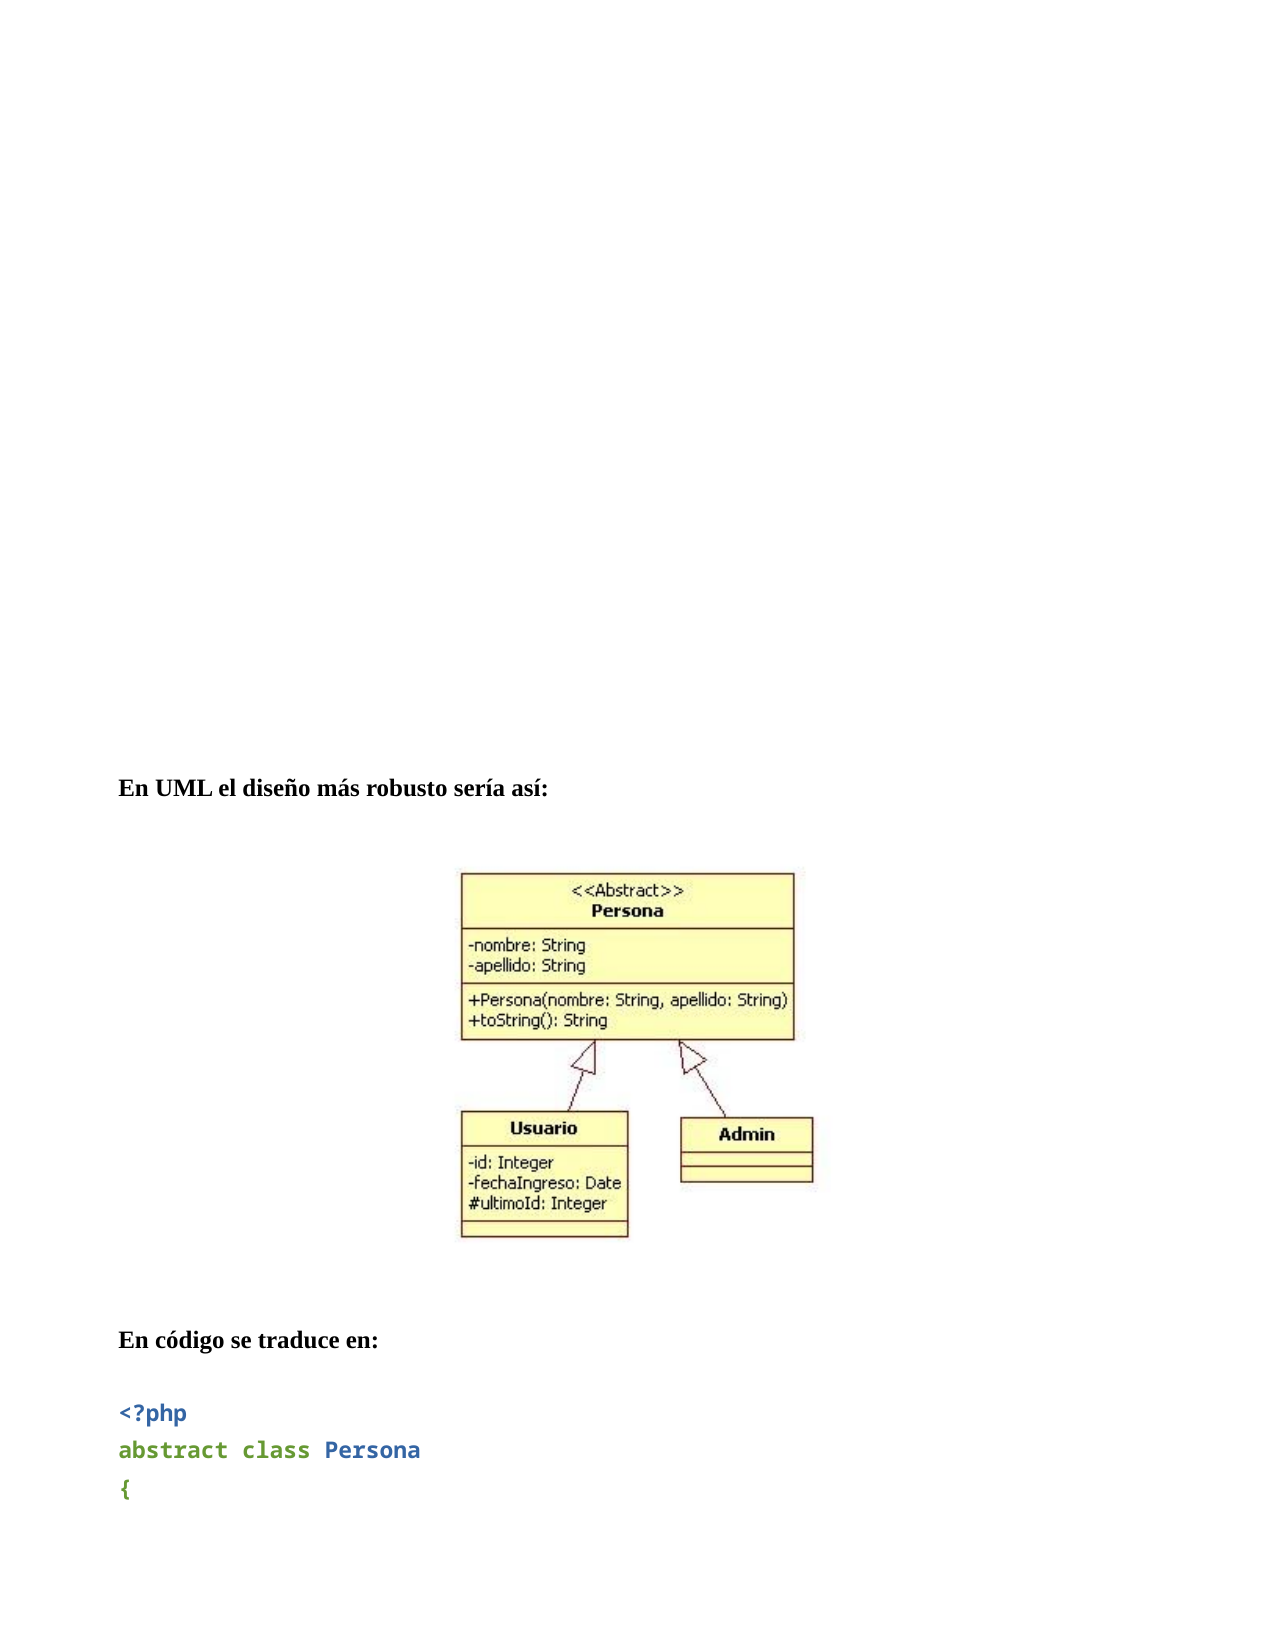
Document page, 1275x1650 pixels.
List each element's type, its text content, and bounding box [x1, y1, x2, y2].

text { [118, 1472, 1157, 1503]
text En código se traduce en: [118, 1325, 1157, 1354]
text abstract class Persona [118, 1434, 1157, 1466]
text En UML el diseño más robusto sería así: [118, 773, 1157, 802]
picture [430, 842, 845, 1269]
text <?php [118, 1397, 1157, 1428]
